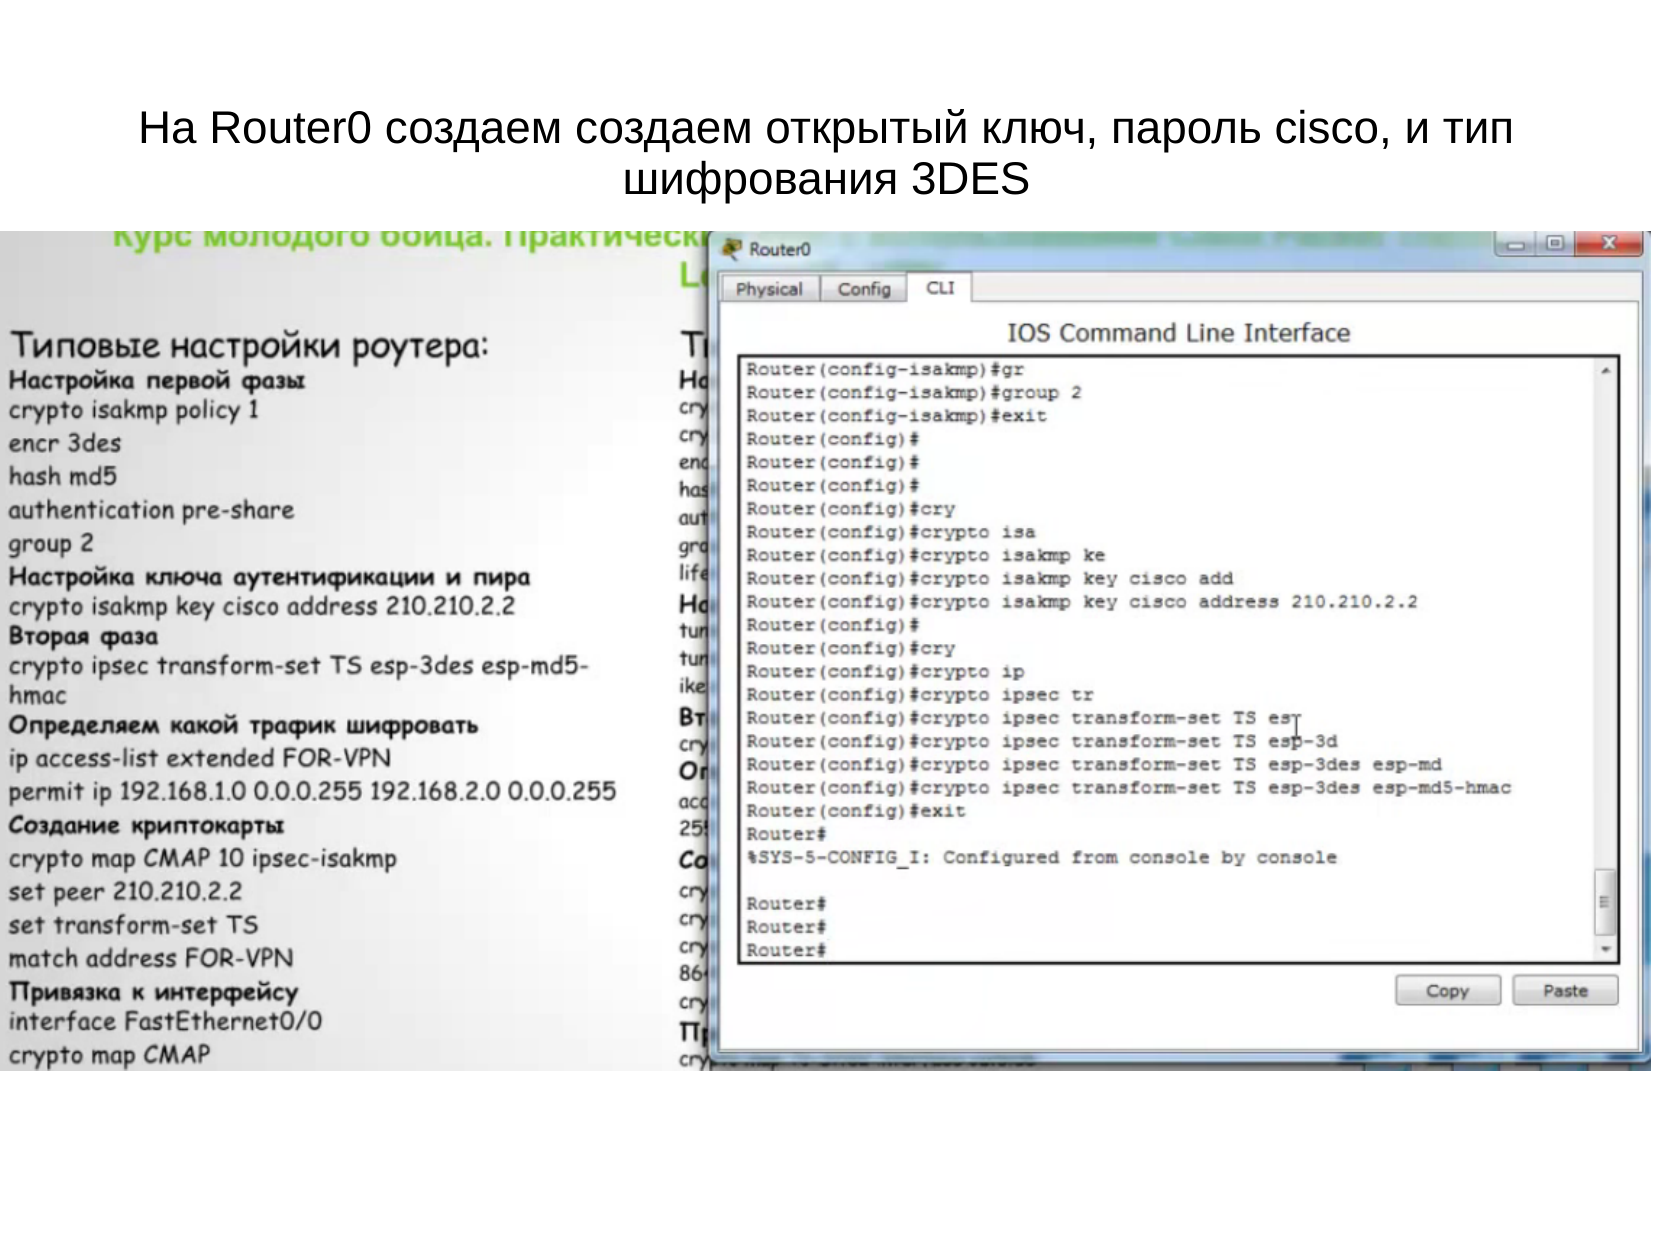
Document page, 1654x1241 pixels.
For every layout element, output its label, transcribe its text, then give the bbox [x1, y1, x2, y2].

picture [0, 231, 1651, 1071]
title На Router0 создаем создаем открытый ключ, пароль cisco, и тип шифрования 3DES [82, 49, 1571, 231]
